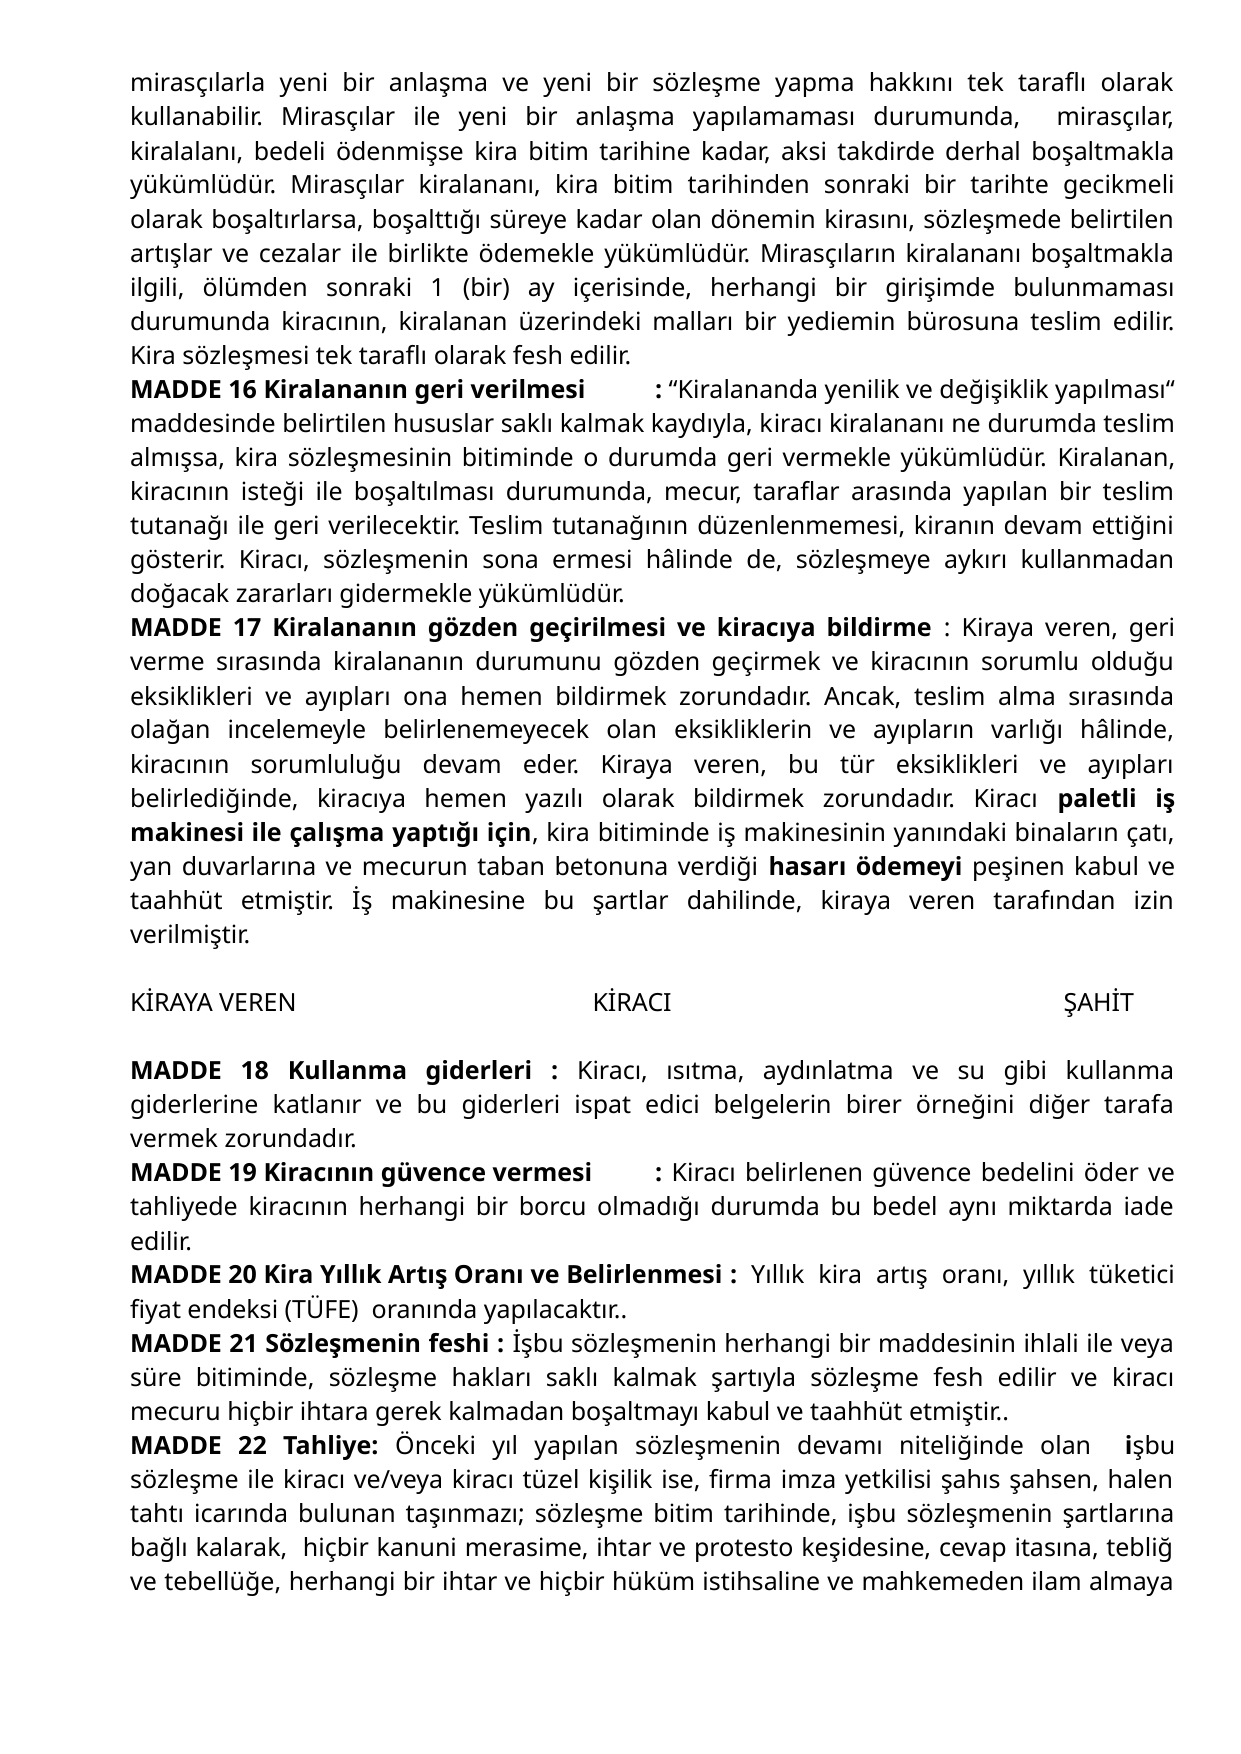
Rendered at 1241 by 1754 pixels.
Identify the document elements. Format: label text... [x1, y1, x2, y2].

text KİRAYA VEREN KİRACI ŞAHİT [130, 985, 1175, 1019]
text mirasçılarla yeni bir anlaşma ve yeni bir sözleşme yapma hakkını tek taraflı olarak kullanabilir. Mirasçılar ile yeni bir anlaşma yapılamaması durumunda, mirasçılar, kiralalanı, bedeli ödenmişse kira bitim tarihine kadar, aksi takdirde derhal boşaltmakla yükümlüdür. Mirasçılar kiralananı, kira bitim tarihinden sonraki bir tarihte gecikmeli olarak boşaltırlarsa, boşalttığı süreye kadar olan dönemin kirasını, sözleşmede belirtilen artışlar ve cezalar ile birlikte ödemekle yükümlüdür. Mirasçıların kiralananı boşaltmakla ilgili, ölümden sonraki 1 (bir) ay içerisinde, herhangi bir girişimde bulunmaması durumunda kiracının, kiralanan üzerindeki malları bir yediemin bürosuna teslim edilir. Kira sözleşmesi tek taraflı olarak fesh edilir. [130, 65, 1175, 372]
list MADDE 22 Tahliye: Önceki yıl yapılan sözleşmenin devamı niteliğinde olan işbu sözleşme ile kiracı ve/veya kiracı tüzel kişilik ise, firma imza yetkilisi şahıs şahsen, halen tahtı icarında bulunan taşınmazı; sözleşme bitim tarihinde, işbu sözleşmenin şartlarına bağlı kalarak, hiçbir kanuni merasime, ihtar ve protesto keşidesine, cevap itasına, tebliğ ve tebellüğe, herhangi bir ihtar ve hiçbir hüküm istihsaline ve mahkemeden ilam almaya [130, 1427, 1175, 1598]
text MADDE 16 Kiralananın geri verilmesi : “Kiralananda yenilik ve değişiklik yapılması“ maddesinde belirtilen hususlar saklı kalmak kaydıyla, kiracı kiralananı ne durumda teslim almışsa, kira sözleşmesinin bitiminde o durumda geri vermekle yükümlüdür. Kiralanan, kiracının isteği ile boşaltılması durumunda, mecur, taraflar arasında yapılan bir teslim tutanağı ile geri verilecektir. Teslim tutanağının düzenlenmemesi, kiranın devam ettiğini gösterir. Kiracı, sözleşmenin sona ermesi hâlinde de, sözleşmeye aykırı kullanmadan doğacak zararları gidermekle yükümlüdür. [130, 372, 1175, 610]
text MADDE 18 Kullanma giderleri : Kiracı, ısıtma, aydınlatma ve su gibi kullanma giderlerine katlanır ve bu giderleri ispat edici belgelerin birer örneğini diğer tarafa vermek zorundadır. [130, 1053, 1175, 1155]
text MADDE 17 Kiralananın gözden geçirilmesi ve kiracıya bildirme : Kiraya veren, geri verme sırasında kiralananın durumunu gözden geçirmek ve kiracının sorumlu olduğu eksiklikleri ve ayıpları ona hemen bildirmek zorundadır. Ancak, teslim alma sırasında olağan incelemeyle belirlenemeyecek olan eksikliklerin ve ayıpların varlığı hâlinde, kiracının sorumluluğu devam eder. Kiraya veren, bu tür eksiklikleri ve ayıpları belirlediğinde, kiracıya hemen yazılı olarak bildirmek zorundadır. Kiracı paletli iş makinesi ile çalışma yaptığı için, kira bitiminde iş makinesinin yanındaki binaların çatı, yan duvarlarına ve mecurun taban betonuna verdiği hasarı ödemeyi peşinen kabul ve taahhüt etmiştir. İş makinesine bu şartlar dahilinde, kiraya veren tarafından izin verilmiştir. [130, 610, 1175, 951]
text MADDE 19 Kiracının güvence vermesi : Kiracı belirlenen güvence bedelini öder ve tahliyede kiracının herhangi bir borcu olmadığı durumda bu bedel aynı miktarda iade edilir. [130, 1155, 1175, 1257]
text MADDE 21 Sözleşmenin feshi : İşbu sözleşmenin herhangi bir maddesinin ihlali ile veya süre bitiminde, sözleşme hakları saklı kalmak şartıyla sözleşme fesh edilir ve kiracı mecuru hiçbir ihtara gerek kalmadan boşaltmayı kabul ve taahhüt etmiştir.. [130, 1325, 1175, 1427]
text MADDE 20 Kira Yıllık Artış Oranı ve Belirlenmesi : Yıllık kira artış oranı, yıllık tüketici fiyat endeksi (TÜFE) oranında yapılacaktır.. [130, 1257, 1175, 1325]
